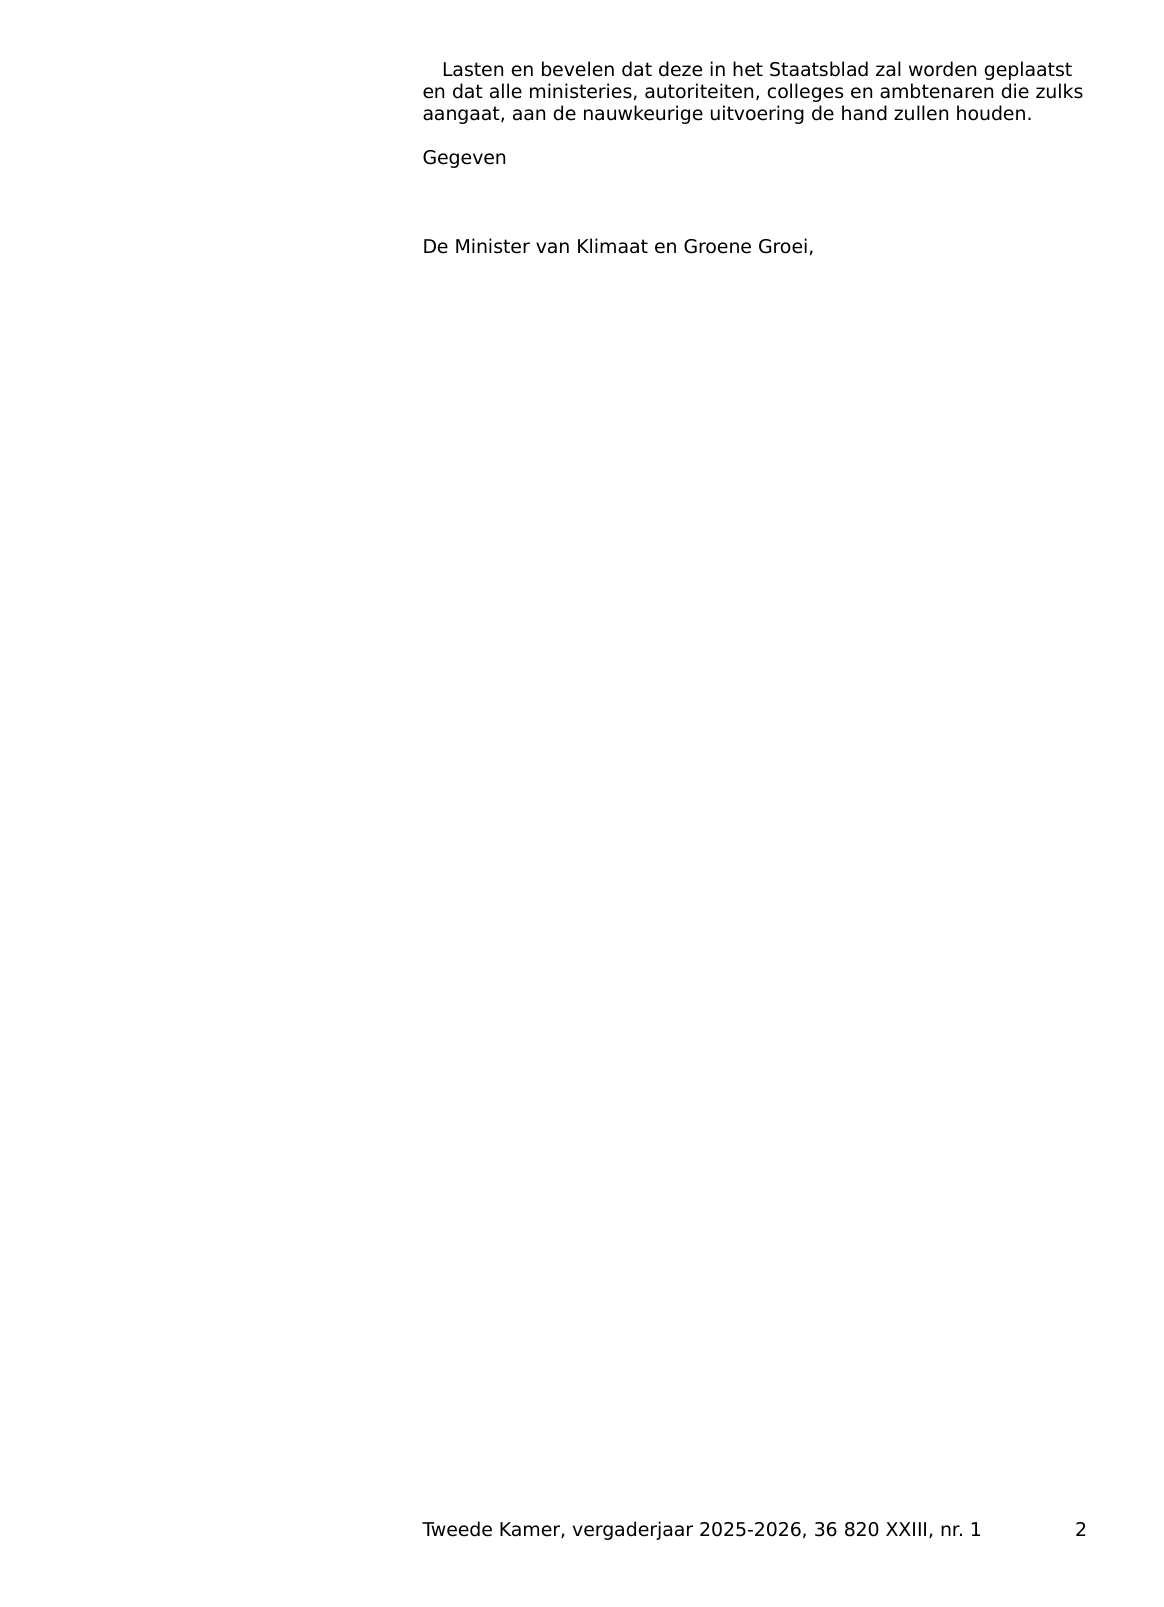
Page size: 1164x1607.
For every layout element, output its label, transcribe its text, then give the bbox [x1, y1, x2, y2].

text De Minister van Klimaat en Groene Groei, [422, 236, 1087, 258]
text Lasten en bevelen dat deze in het Staatsblad zal worden geplaatst en dat alle ministeries, autoriteiten, colleges en ambtenaren die zulks aangaat, aan de nauwkeurige uitvoering de hand zullen houden. [422, 59, 1087, 125]
text Gegeven [422, 147, 1087, 169]
